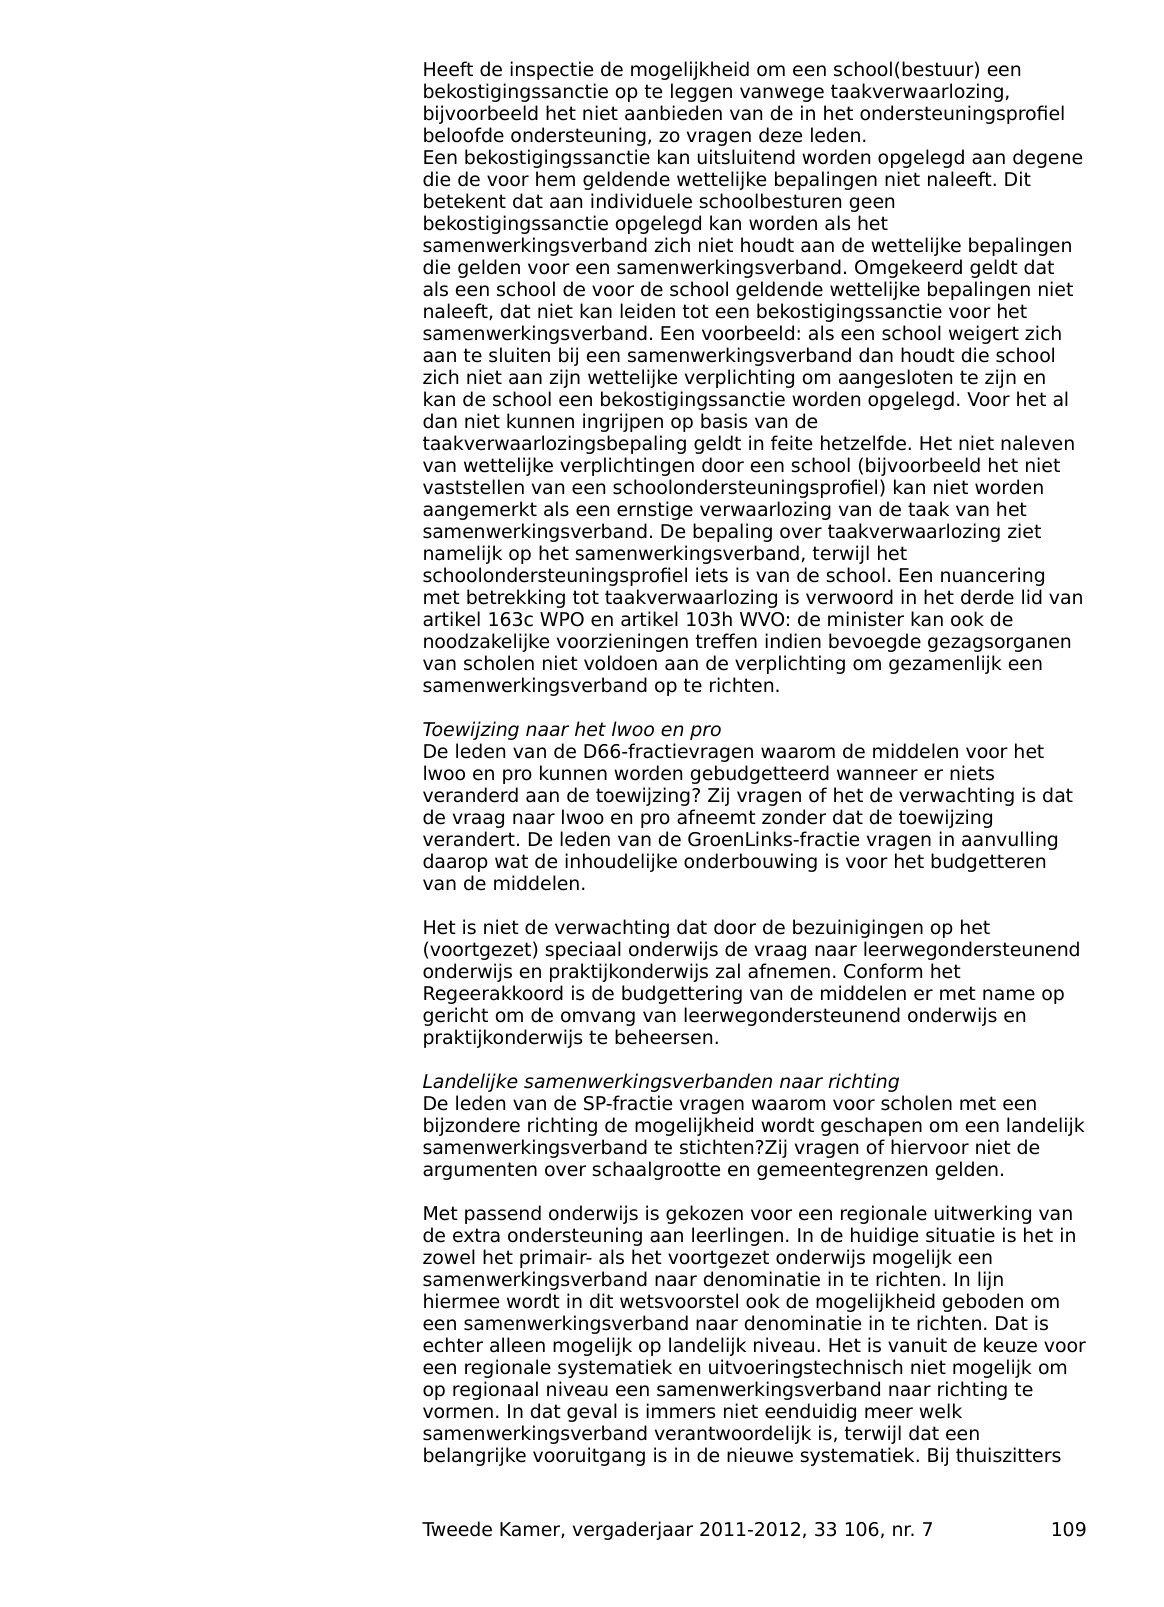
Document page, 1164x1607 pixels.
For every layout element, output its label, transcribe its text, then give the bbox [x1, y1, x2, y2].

text Heeft de inspectie de mogelijkheid om een school(bestuur) een bekostigingssanctie op te leggen vanwege taakverwaarlozing, bijvoorbeeld het niet aanbieden van de in het ondersteuningsprofiel beloofde ondersteuning, zo vragen deze leden. [422, 59, 1087, 147]
subtitle Toewijzing naar het lwoo en pro [422, 719, 1087, 741]
text De leden van de D66-fractievragen waarom de middelen voor het lwoo en pro kunnen worden gebudgetteerd wanneer er niets veranderd aan de toewijzing? Zij vragen of het de verwachting is dat de vraag naar lwoo en pro afneemt zonder dat de toewijzing verandert. De leden van de GroenLinks-fractie vragen in aanvulling daarop wat de inhoudelijke onderbouwing is voor het budgetteren van de middelen. [422, 741, 1087, 894]
text De leden van de SP-fractie vragen waarom voor scholen met een bijzondere richting de mogelijkheid wordt geschapen om een landelijk samenwerkingsverband te stichten?Zij vragen of hiervoor niet de argumenten over schaalgrootte en gemeentegrenzen gelden. [422, 1093, 1087, 1181]
subtitle Landelijke samenwerkingsverbanden naar richting [422, 1071, 1087, 1093]
text Het is niet de verwachting dat door de bezuinigingen op het (voortgezet) speciaal onderwijs de vraag naar leerwegondersteunend onderwijs en praktijkonderwijs zal afnemen. Conform het Regeerakkoord is de budgettering van de middelen er met name op gericht om de omvang van leerwegondersteunend onderwijs en praktijkonderwijs te beheersen. [422, 917, 1087, 1048]
text Een bekostigingssanctie kan uitsluitend worden opgelegd aan degene die de voor hem geldende wettelijke bepalingen niet naleeft. Dit betekent dat aan individuele schoolbesturen geen bekostigingssanctie opgelegd kan worden als het samenwerkingsverband zich niet houdt aan de wettelijke bepalingen die gelden voor een samenwerkingsverband. Omgekeerd geldt dat als een school de voor de school geldende wettelijke bepalingen niet naleeft, dat niet kan leiden tot een bekostigingssanctie voor het samenwerkingsverband. Een voorbeeld: als een school weigert zich aan te sluiten bij een samenwerkingsverband dan houdt die school zich niet aan zijn wettelijke verplichting om aangesloten te zijn en kan de school een bekostigingssanctie worden opgelegd. Voor het al dan niet kunnen ingrijpen op basis van de taakverwaarlozingsbepaling geldt in feite hetzelfde. Het niet naleven van wettelijke verplichtingen door een school (bijvoorbeeld het niet vaststellen van een schoolondersteuningsprofiel) kan niet worden aangemerkt als een ernstige verwaarlozing van de taak van het samenwerkingsverband. De bepaling over taakverwaarlozing ziet namelijk op het samenwerkingsverband, terwijl het schoolondersteuningsprofiel iets is van de school. Een nuancering met betrekking tot taakverwaarlozing is verwoord in het derde lid van artikel 163c WPO en artikel 103h WVO: de minister kan ook de noodzakelijke voorzieningen treffen indien bevoegde gezagsorganen van scholen niet voldoen aan de verplichting om gezamenlijk een samenwerkingsverband op te richten. [422, 147, 1087, 696]
text Met passend onderwijs is gekozen voor een regionale uitwerking van de extra ondersteuning aan leerlingen. In de huidige situatie is het in zowel het primair- als het voortgezet onderwijs mogelijk een samenwerkingsverband naar denominatie in te richten. In lijn hiermee wordt in dit wetsvoorstel ook de mogelijkheid geboden om een samenwerkingsverband naar denominatie in te richten. Dat is echter alleen mogelijk op landelijk niveau. Het is vanuit de keuze voor een regionale systematiek en uitvoeringstechnisch niet mogelijk om op regionaal niveau een samenwerkingsverband naar richting te vormen. In dat geval is immers niet eenduidig meer welk samenwerkingsverband verantwoordelijk is, terwijl dat een belangrijke vooruitgang is in de nieuwe systematiek. Bij thuiszitters [422, 1203, 1087, 1467]
